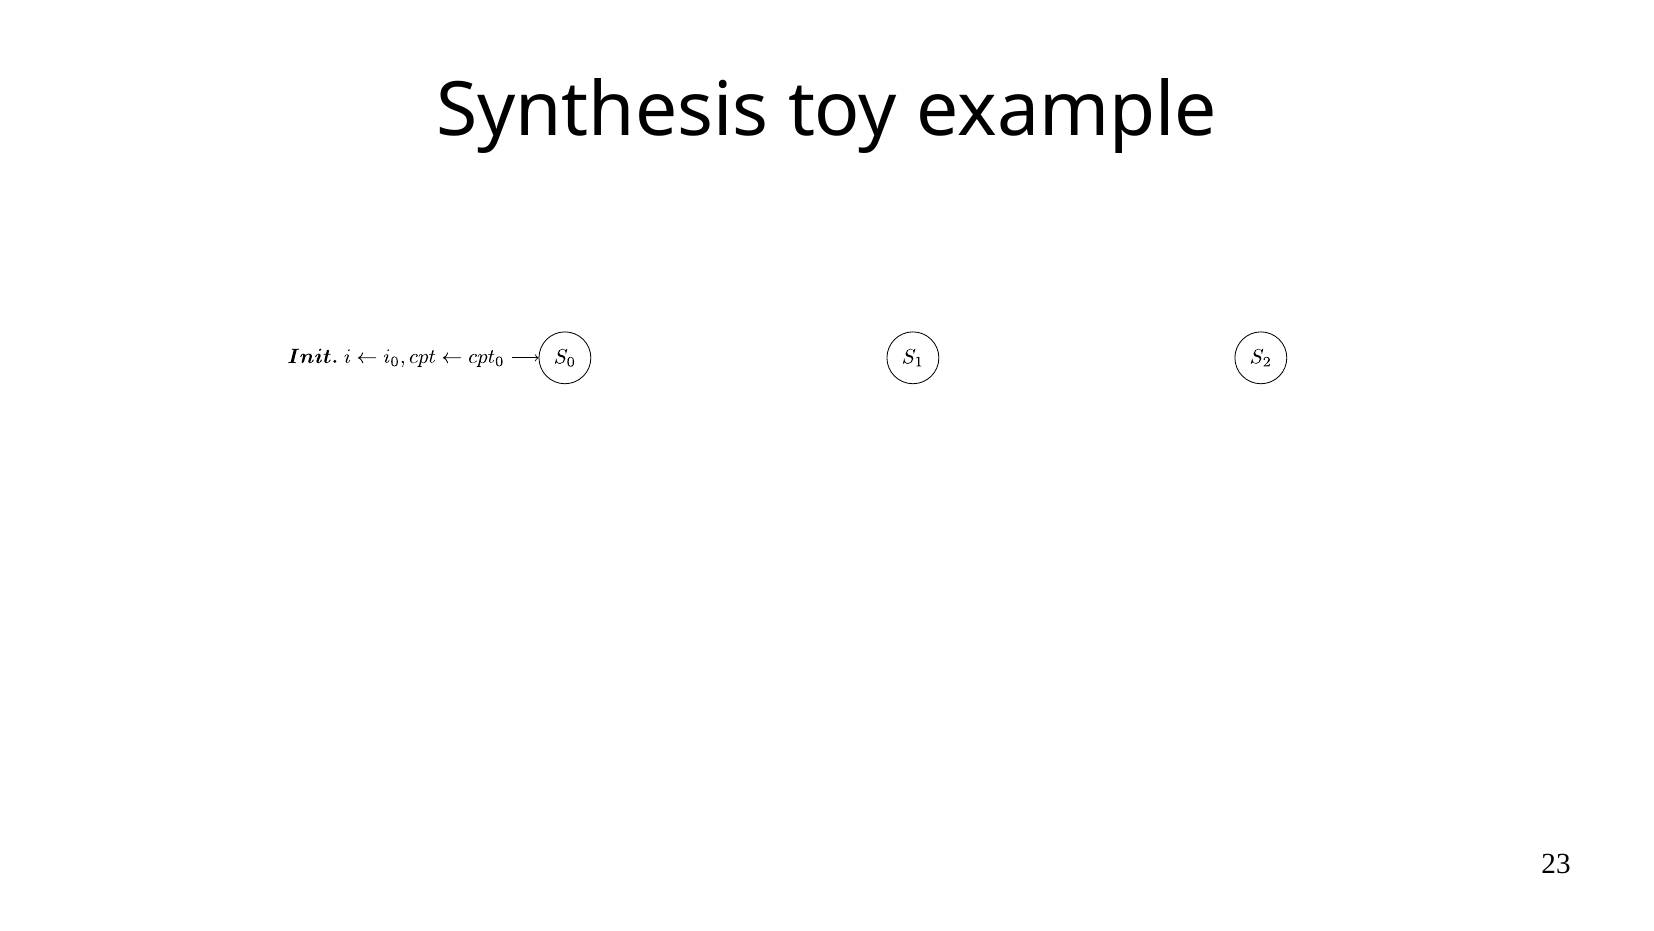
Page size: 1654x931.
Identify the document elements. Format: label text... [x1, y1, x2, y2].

picture [280, 331, 1371, 496]
text_box Synthesis toy example [340, 47, 1314, 156]
